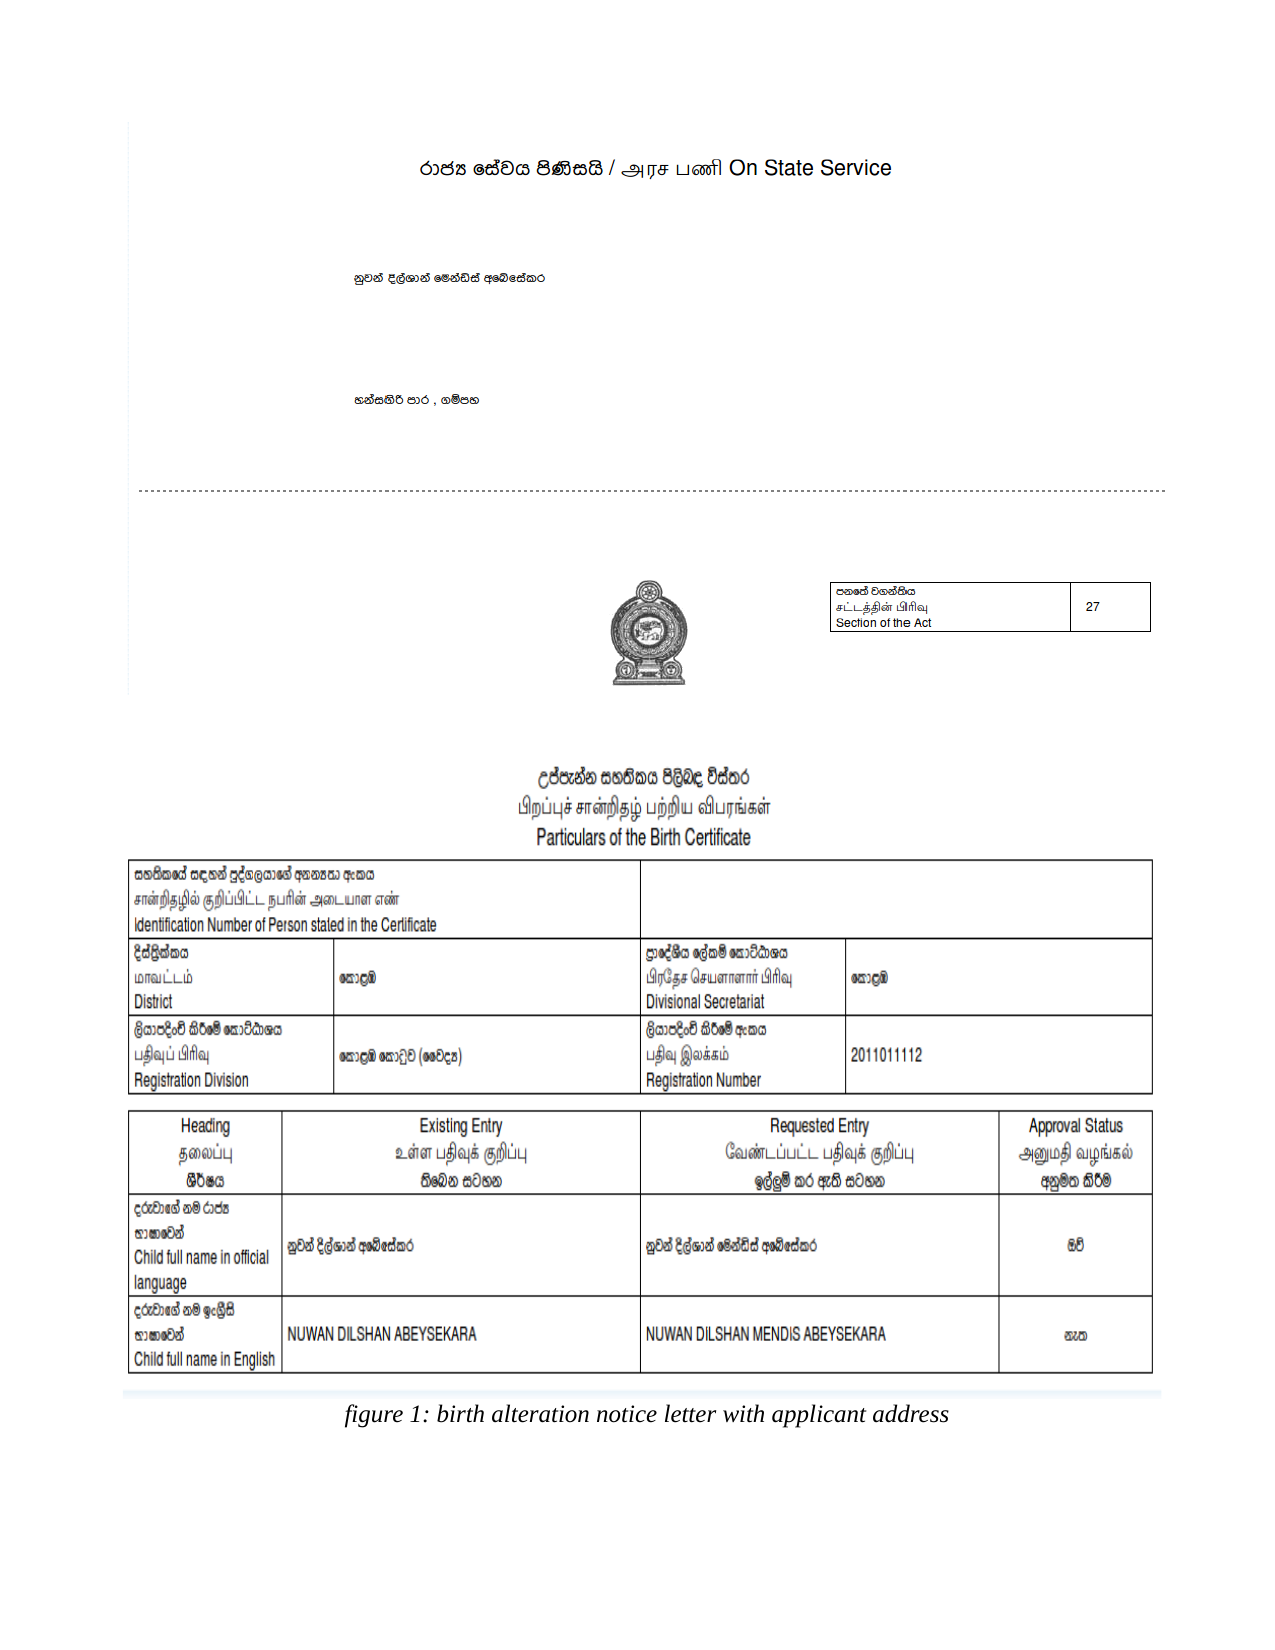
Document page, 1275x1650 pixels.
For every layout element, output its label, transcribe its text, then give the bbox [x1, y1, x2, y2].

picture [127, 122, 1167, 695]
picture [122, 731, 1162, 1399]
text figure 1: birth alteration notice letter with applicant address [123, 1399, 1162, 1428]
